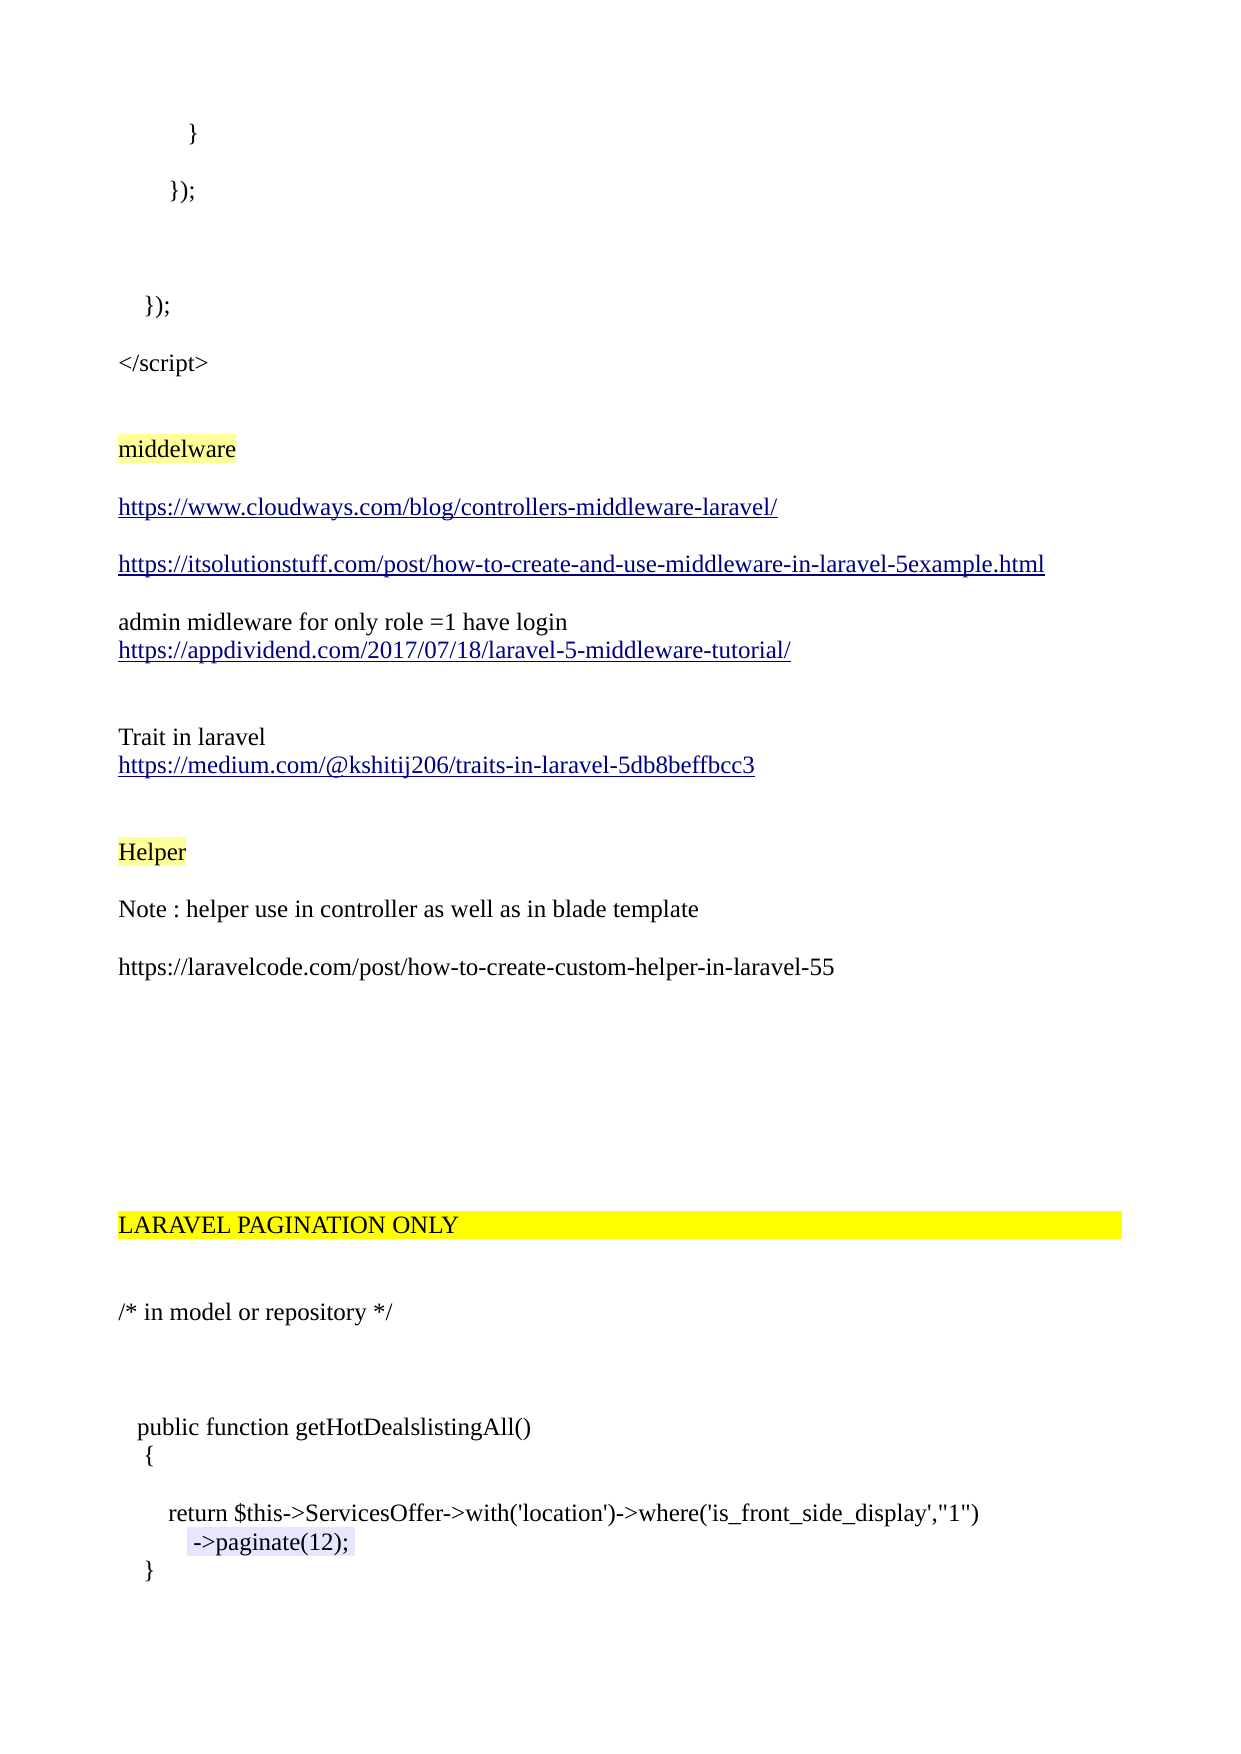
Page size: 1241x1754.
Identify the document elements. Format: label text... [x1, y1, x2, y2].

text Helper [118, 837, 1122, 866]
text } [118, 1556, 1122, 1584]
text https://appdividend.com/2017/07/18/laravel-5-middleware-tutorial/ [118, 636, 1122, 664]
text }); [118, 176, 1122, 204]
text https://medium.com/@kshitij206/traits-in-laravel-5db8beffbcc3 [118, 751, 1122, 779]
text public function getHotDealslistingAll() [118, 1412, 1122, 1441]
text admin midleware for only role =1 have login [118, 607, 1122, 636]
text } [118, 118, 1122, 147]
text { [118, 1441, 1122, 1469]
text https://www.cloudways.com/blog/controllers-middleware-laravel/ [118, 492, 1122, 521]
text return $this->ServicesOffer->with('location')->where('is_front_side_display',"1") [118, 1498, 1122, 1527]
text ->paginate(12); [118, 1527, 1122, 1556]
text /* in model or repository */ [118, 1297, 1122, 1326]
text Trait in laravel [118, 722, 1122, 751]
text </script> [118, 348, 1122, 377]
text Note : helper use in controller as well as in blade template [118, 894, 1122, 923]
text https://itsolutionstuff.com/post/how-to-create-and-use-middleware-in-laravel-5example.html [118, 549, 1122, 578]
text LARAVEL PAGINATION ONLY [118, 1211, 1122, 1239]
text }); [118, 291, 1122, 319]
text middelware [118, 434, 1122, 463]
text https://laravelcode.com/post/how-to-create-custom-helper-in-laravel-55 [118, 952, 1122, 981]
